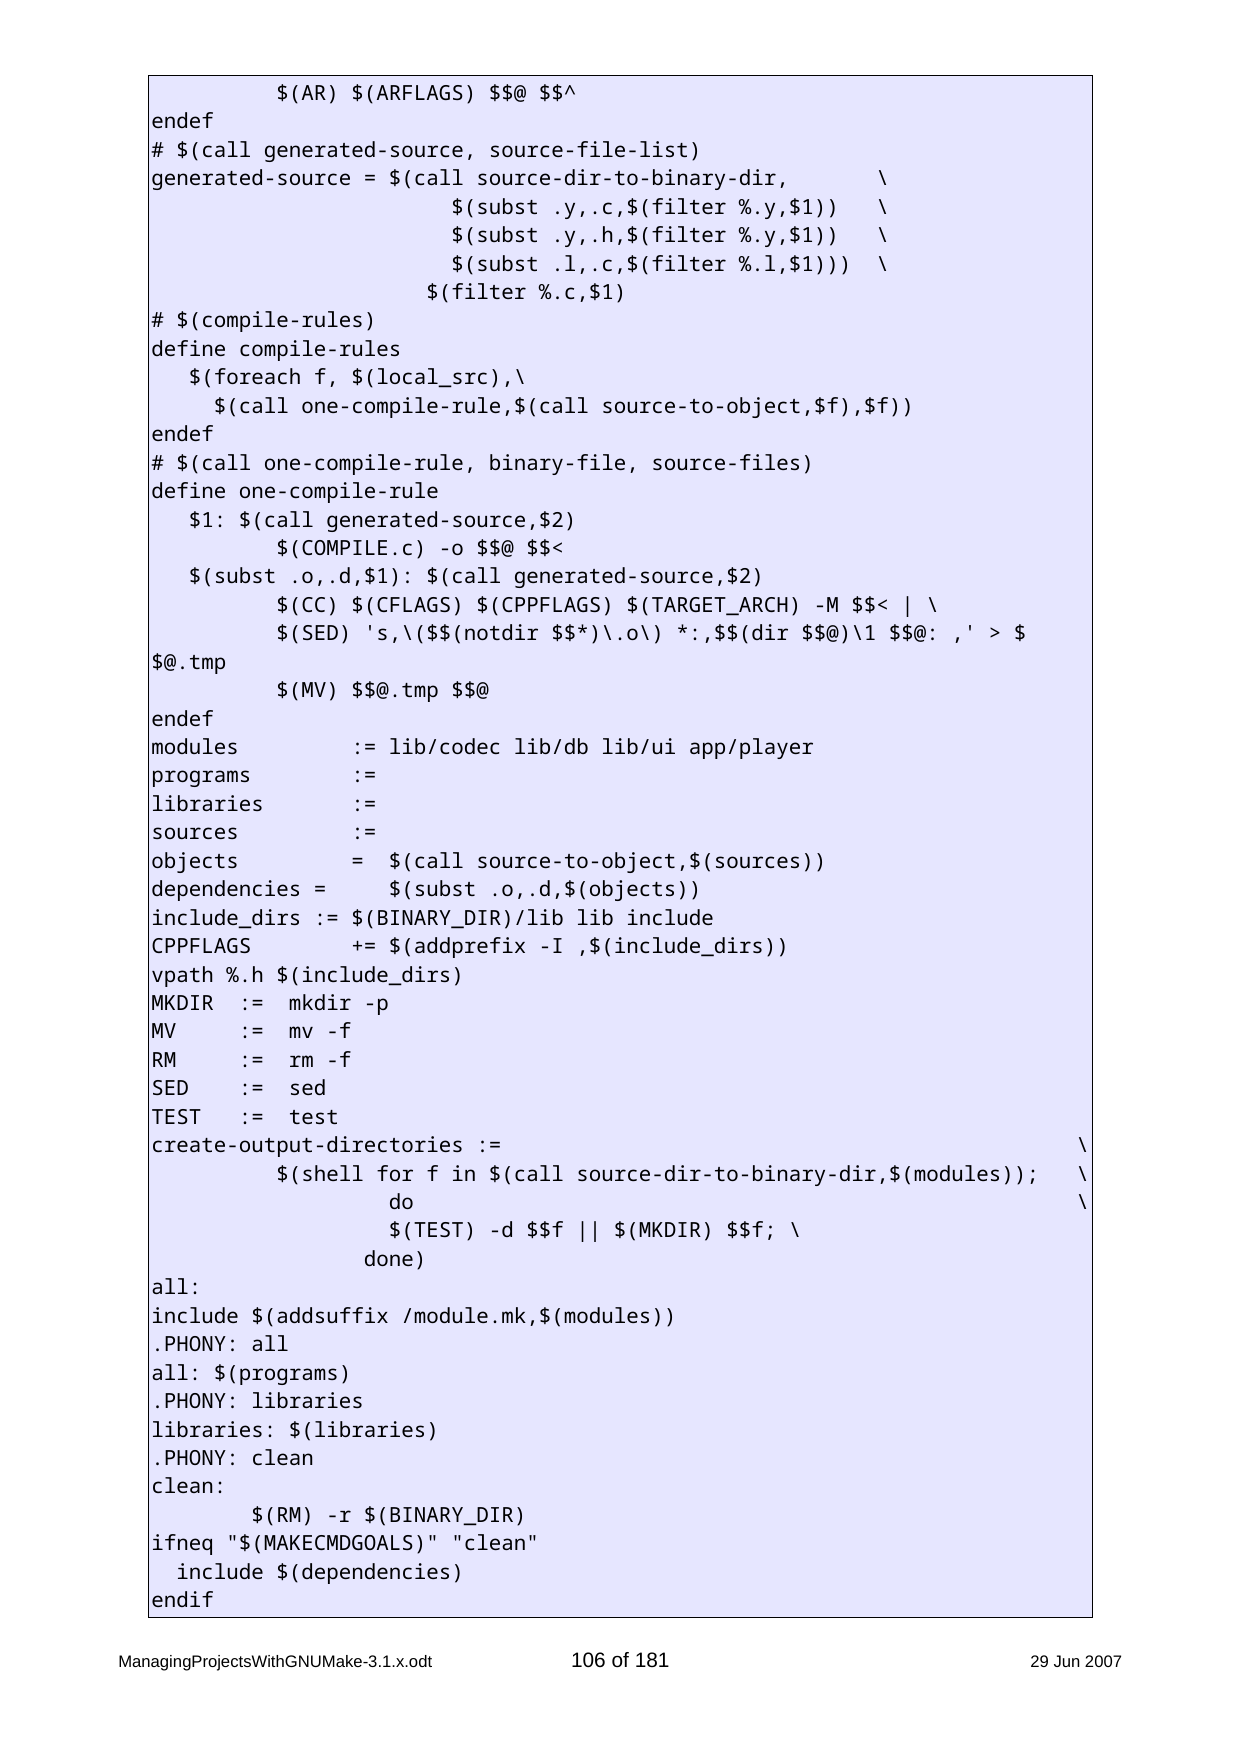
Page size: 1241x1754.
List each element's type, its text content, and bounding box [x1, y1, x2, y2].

text sources := [149, 814, 1092, 843]
text .PHONY: libraries [149, 1383, 1092, 1412]
text include $(addsuffix /module.mk,$(modules)) [149, 1298, 1092, 1326]
text SED := sed [149, 1070, 1092, 1099]
text $(AR) $(ARFLAGS) $$@ $$^ [149, 76, 1092, 103]
text $(COMPILE.c) -o $$@ $$< [149, 530, 1092, 558]
text modules := lib/codec lib/db lib/ui app/player [149, 729, 1092, 757]
text endef [149, 416, 1092, 445]
text done) [149, 1241, 1092, 1269]
text $1: $(call generated-source,$2) [149, 502, 1092, 530]
text endif [149, 1582, 1092, 1617]
text include $(dependencies) [149, 1554, 1092, 1582]
text $(foreach f, $(local_src),\ [149, 359, 1092, 388]
text .PHONY: all [149, 1326, 1092, 1355]
text # $(compile-rules) [149, 302, 1092, 331]
text $(MV) $$@.tmp $$@ [149, 672, 1092, 701]
text define compile-rules [149, 331, 1092, 359]
text define one-compile-rule [149, 473, 1092, 502]
text vpath %.h $(include_dirs) [149, 957, 1092, 985]
text RM := rm -f [149, 1042, 1092, 1070]
text CPPFLAGS += $(addprefix -I ,$(include_dirs)) [149, 928, 1092, 957]
text all: [149, 1269, 1092, 1298]
text dependencies = $(subst .o,.d,$(objects)) [149, 871, 1092, 900]
text $(SED) 's,\($$(notdir $$*)\.o\) *:,$$(dir $$@)\1 $$@: ,' > $$@.tmp [149, 615, 1092, 672]
text $(subst .y,.h,$(filter %.y,$1)) \ [149, 217, 1092, 246]
text # $(call one-compile-rule, binary-file, source-files) [149, 445, 1092, 473]
text $(TEST) -d $$f || $(MKDIR) $$f; \ [149, 1212, 1092, 1241]
text $(filter %.c,$1) [149, 274, 1092, 302]
text all: $(programs) [149, 1355, 1092, 1383]
text generated-source = $(call source-dir-to-binary-dir, \ [149, 160, 1092, 189]
text create-output-directories := \ [149, 1127, 1092, 1156]
text libraries: $(libraries) [149, 1412, 1092, 1440]
text $(RM) -r $(BINARY_DIR) [149, 1497, 1092, 1525]
text MKDIR := mkdir -p [149, 985, 1092, 1013]
text MV := mv -f [149, 1013, 1092, 1042]
text $(subst .o,.d,$1): $(call generated-source,$2) [149, 558, 1092, 587]
text $(subst .l,.c,$(filter %.l,$1))) \ [149, 246, 1092, 274]
text endef [149, 103, 1092, 132]
text # $(call generated-source, source-file-list) [149, 132, 1092, 160]
text ifneq "$(MAKECMDGOALS)" "clean" [149, 1525, 1092, 1554]
text include_dirs := $(BINARY_DIR)/lib lib include [149, 900, 1092, 928]
text objects = $(call source-to-object,$(sources)) [149, 843, 1092, 871]
text clean: [149, 1468, 1092, 1497]
text $(call one-compile-rule,$(call source-to-object,$f),$f)) [149, 388, 1092, 416]
text $(subst .y,.c,$(filter %.y,$1)) \ [149, 189, 1092, 217]
text libraries := [149, 786, 1092, 814]
text TEST := test [149, 1099, 1092, 1127]
text programs := [149, 757, 1092, 786]
text endef [149, 701, 1092, 729]
text .PHONY: clean [149, 1440, 1092, 1468]
text $(shell for f in $(call source-dir-to-binary-dir,$(modules)); \ [149, 1156, 1092, 1184]
text do \ [149, 1184, 1092, 1212]
text $(CC) $(CFLAGS) $(CPPFLAGS) $(TARGET_ARCH) -M $$< | \ [149, 587, 1092, 615]
